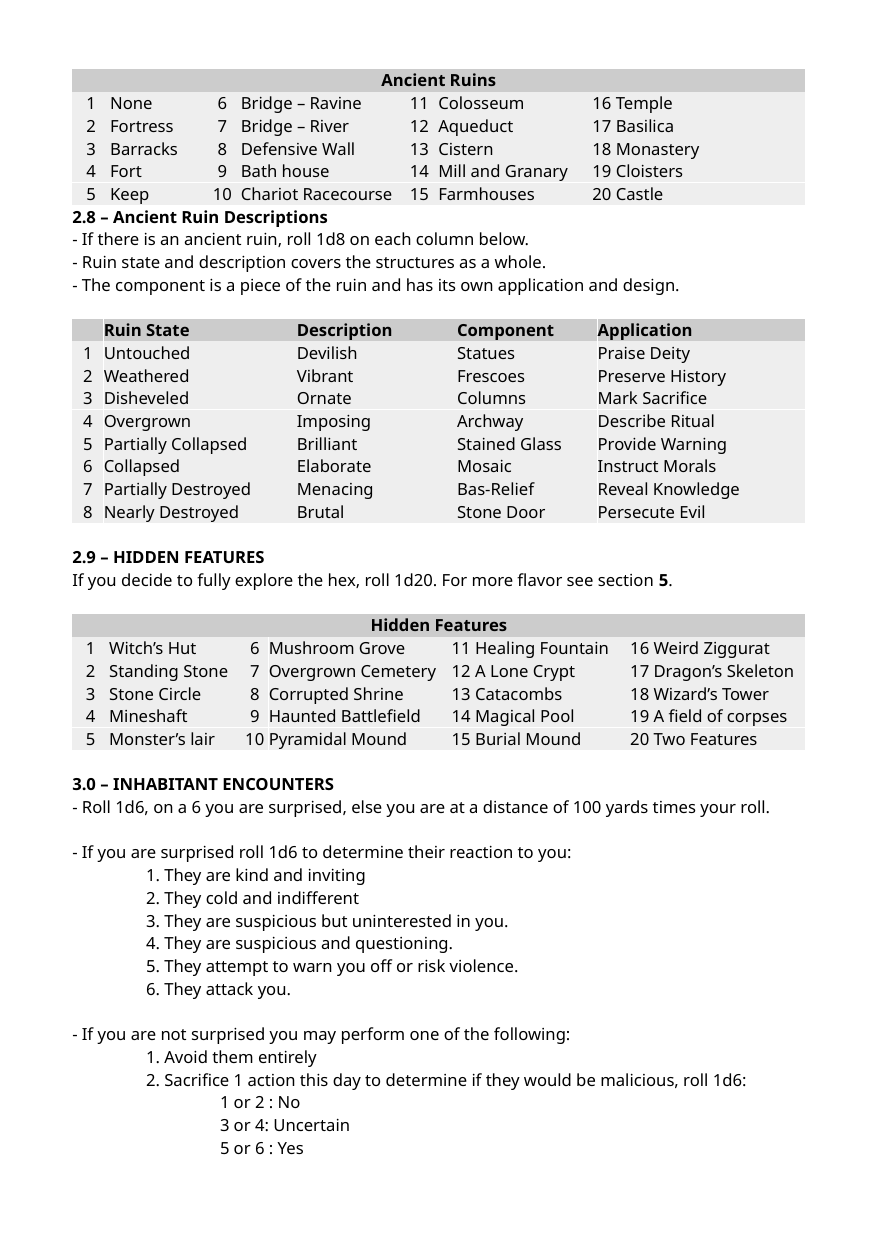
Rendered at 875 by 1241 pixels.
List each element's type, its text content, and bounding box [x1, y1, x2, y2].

table_cell Provide Warning [598, 432, 805, 455]
table_cell 2 [72, 364, 103, 387]
text 1. They are kind and inviting [146, 864, 806, 886]
text 4. They are suspicious and questioning. [146, 932, 806, 954]
table_cell Chariot Racecourse [241, 183, 400, 205]
table_cell Barracks [110, 137, 204, 160]
table_cell Dragon’s Skeleton [653, 659, 805, 682]
text - Roll 1d6, on a 6 you are surprised, else you are at a distance of 100 yards times your roll. [72, 796, 806, 818]
text If you decide to fully explore the hex, roll 1d20. For more flavor see section 5. [72, 568, 806, 614]
table_cell Bridge – Ravine [241, 92, 400, 114]
table_cell 13 [400, 137, 438, 160]
table_cell Mushroom Grove [269, 637, 447, 659]
table_header Ruin State [104, 319, 297, 341]
table_cell Describe Ritual [598, 410, 805, 432]
table_cell Overgrown Cemetery [269, 659, 447, 682]
table_cell Fort [110, 160, 204, 182]
table_cell Bas-Relief [457, 478, 597, 500]
table_cell 15 [400, 183, 438, 205]
table_cell 2 [72, 114, 110, 137]
table_cell Catacombs [475, 682, 626, 705]
table_cell 17 [588, 114, 616, 137]
table_cell Menacing [297, 478, 457, 500]
table_cell 12 [447, 659, 475, 682]
table_cell Corrupted Shrine [269, 682, 447, 705]
text 1. Avoid them entirely [146, 1045, 806, 1068]
table_cell 20 [626, 728, 653, 750]
text 2.9 – HIDDEN FEATURES [72, 546, 806, 568]
table_cell 10 [204, 183, 241, 205]
table_cell A field of corpses [653, 705, 805, 727]
table_cell Temple [616, 92, 805, 114]
table_cell Archway [457, 410, 597, 432]
table_cell Castle [616, 183, 805, 205]
table_cell 3 [72, 682, 109, 705]
table_cell Statues [457, 341, 597, 364]
table_header Component [457, 319, 597, 341]
table_cell Basilica [616, 114, 805, 137]
table_cell Cistern [438, 137, 588, 160]
table_cell 10 [241, 728, 268, 750]
table_cell Collapsed [104, 455, 297, 478]
table_cell 16 [626, 637, 653, 659]
table_cell Wizard’s Tower [653, 682, 805, 705]
table_cell Colosseum [438, 92, 588, 114]
table_header Hidden Features [72, 614, 805, 637]
table_cell 4 [72, 410, 103, 432]
table_cell 16 [588, 92, 616, 114]
table_cell Mill and Granary [438, 160, 588, 182]
table_cell Standing Stone [109, 659, 241, 682]
table_cell Defensive Wall [241, 137, 400, 160]
table_cell 1 [72, 637, 109, 659]
text 2.8 – Ancient Ruin Descriptions [72, 205, 806, 228]
table_cell Ornate [297, 387, 457, 409]
table_cell 1 [72, 341, 103, 364]
text - If there is an ancient ruin, roll 1d8 on each column below. [72, 228, 806, 251]
text 5. They attempt to warn you off or risk violence. [146, 954, 806, 977]
table_cell 7 [72, 478, 103, 500]
table_cell 4 [72, 160, 110, 182]
table_cell Untouched [104, 341, 297, 364]
table_cell Stained Glass [457, 432, 597, 455]
table_cell Brutal [297, 500, 457, 523]
table_cell Vibrant [297, 364, 457, 387]
table_cell 5 [72, 728, 109, 750]
table_cell Bath house [241, 160, 400, 182]
table_cell 7 [241, 659, 268, 682]
table_cell Preserve History [598, 364, 805, 387]
table_cell Magical Pool [475, 705, 626, 727]
table_cell Monster’s lair [109, 728, 241, 750]
table_cell Brilliant [297, 432, 457, 455]
table_header Description [297, 319, 457, 341]
text 5 or 6 : Yes [220, 1136, 806, 1159]
table_cell 9 [241, 705, 268, 727]
table_cell Persecute Evil [598, 500, 805, 523]
table_cell 14 [400, 160, 438, 182]
table_cell Overgrown [104, 410, 297, 432]
table_header Ancient Ruins [72, 69, 805, 92]
table_cell Partially Collapsed [104, 432, 297, 455]
table_cell 13 [447, 682, 475, 705]
table_cell Instruct Morals [598, 455, 805, 478]
table_cell 3 [72, 387, 103, 409]
table_cell 15 [447, 728, 475, 750]
table_cell 1 [72, 92, 110, 114]
table_cell Columns [457, 387, 597, 409]
table_cell Mineshaft [109, 705, 241, 727]
table_cell Monastery [616, 137, 805, 160]
table_cell 12 [400, 114, 438, 137]
table_cell Aqueduct [438, 114, 588, 137]
text - Ruin state and description covers the structures as a whole. [72, 251, 806, 273]
table_cell 6 [72, 455, 103, 478]
table_cell 8 [72, 500, 103, 523]
text 1 or 2 : No [220, 1091, 806, 1113]
table_cell Healing Fountain [475, 637, 626, 659]
table_cell Haunted Battlefield [269, 705, 447, 727]
table_cell Nearly Destroyed [104, 500, 297, 523]
table_cell 14 [447, 705, 475, 727]
table_cell Keep [110, 183, 204, 205]
table_cell Fortress [110, 114, 204, 137]
text - The component is a piece of the ruin and has its own application and design. [72, 273, 806, 296]
table_cell Mark Sacrifice [598, 387, 805, 409]
table_cell Weathered [104, 364, 297, 387]
table_cell A Lone Crypt [475, 659, 626, 682]
table_cell Disheveled [104, 387, 297, 409]
table_cell 11 [400, 92, 438, 114]
table_cell 8 [204, 137, 241, 160]
table_cell 18 [588, 137, 616, 160]
table_cell 17 [626, 659, 653, 682]
table_cell 5 [72, 183, 110, 205]
table_cell Mosaic [457, 455, 597, 478]
text 3. They are suspicious but uninterested in you. [146, 909, 806, 932]
table_cell 2 [72, 659, 109, 682]
table_cell 19 [626, 705, 653, 727]
table_cell Stone Circle [109, 682, 241, 705]
table_cell 9 [204, 160, 241, 182]
table_cell Pyramidal Mound [269, 728, 447, 750]
table_cell 4 [72, 705, 109, 727]
table_cell Devilish [297, 341, 457, 364]
table_cell Reveal Knowledge [598, 478, 805, 500]
table_header [72, 319, 103, 341]
table_cell 8 [241, 682, 268, 705]
table_cell 7 [204, 114, 241, 137]
table_cell Witch’s Hut [109, 637, 241, 659]
table_cell None [110, 92, 204, 114]
table_header Application [598, 319, 805, 341]
table_cell 6 [204, 92, 241, 114]
table_cell Burial Mound [475, 728, 626, 750]
text 6. They attack you. [146, 977, 806, 1000]
table_cell 20 [588, 183, 616, 205]
table_cell Elaborate [297, 455, 457, 478]
table_cell Frescoes [457, 364, 597, 387]
table_cell Cloisters [616, 160, 805, 182]
table_cell 6 [241, 637, 268, 659]
table_cell 5 [72, 432, 103, 455]
text 2. Sacrifice 1 action this day to determine if they would be malicious, roll 1d6: [146, 1068, 806, 1091]
text 3 or 4: Uncertain [220, 1113, 806, 1136]
table_cell Two Features [653, 728, 805, 750]
text - If you are surprised roll 1d6 to determine their reaction to you: [72, 841, 806, 864]
table_cell Praise Deity [598, 341, 805, 364]
table_cell 19 [588, 160, 616, 182]
table_cell Imposing [297, 410, 457, 432]
table_cell 18 [626, 682, 653, 705]
table_cell Farmhouses [438, 183, 588, 205]
text - If you are not surprised you may perform one of the following: [72, 1023, 806, 1045]
table_cell 3 [72, 137, 110, 160]
table_cell Partially Destroyed [104, 478, 297, 500]
table_cell 11 [447, 637, 475, 659]
table_cell Bridge – River [241, 114, 400, 137]
text 3.0 – INHABITANT ENCOUNTERS [72, 773, 806, 796]
table_cell Stone Door [457, 500, 597, 523]
table_cell Weird Ziggurat [653, 637, 805, 659]
text 2. They cold and indifferent [146, 886, 806, 909]
